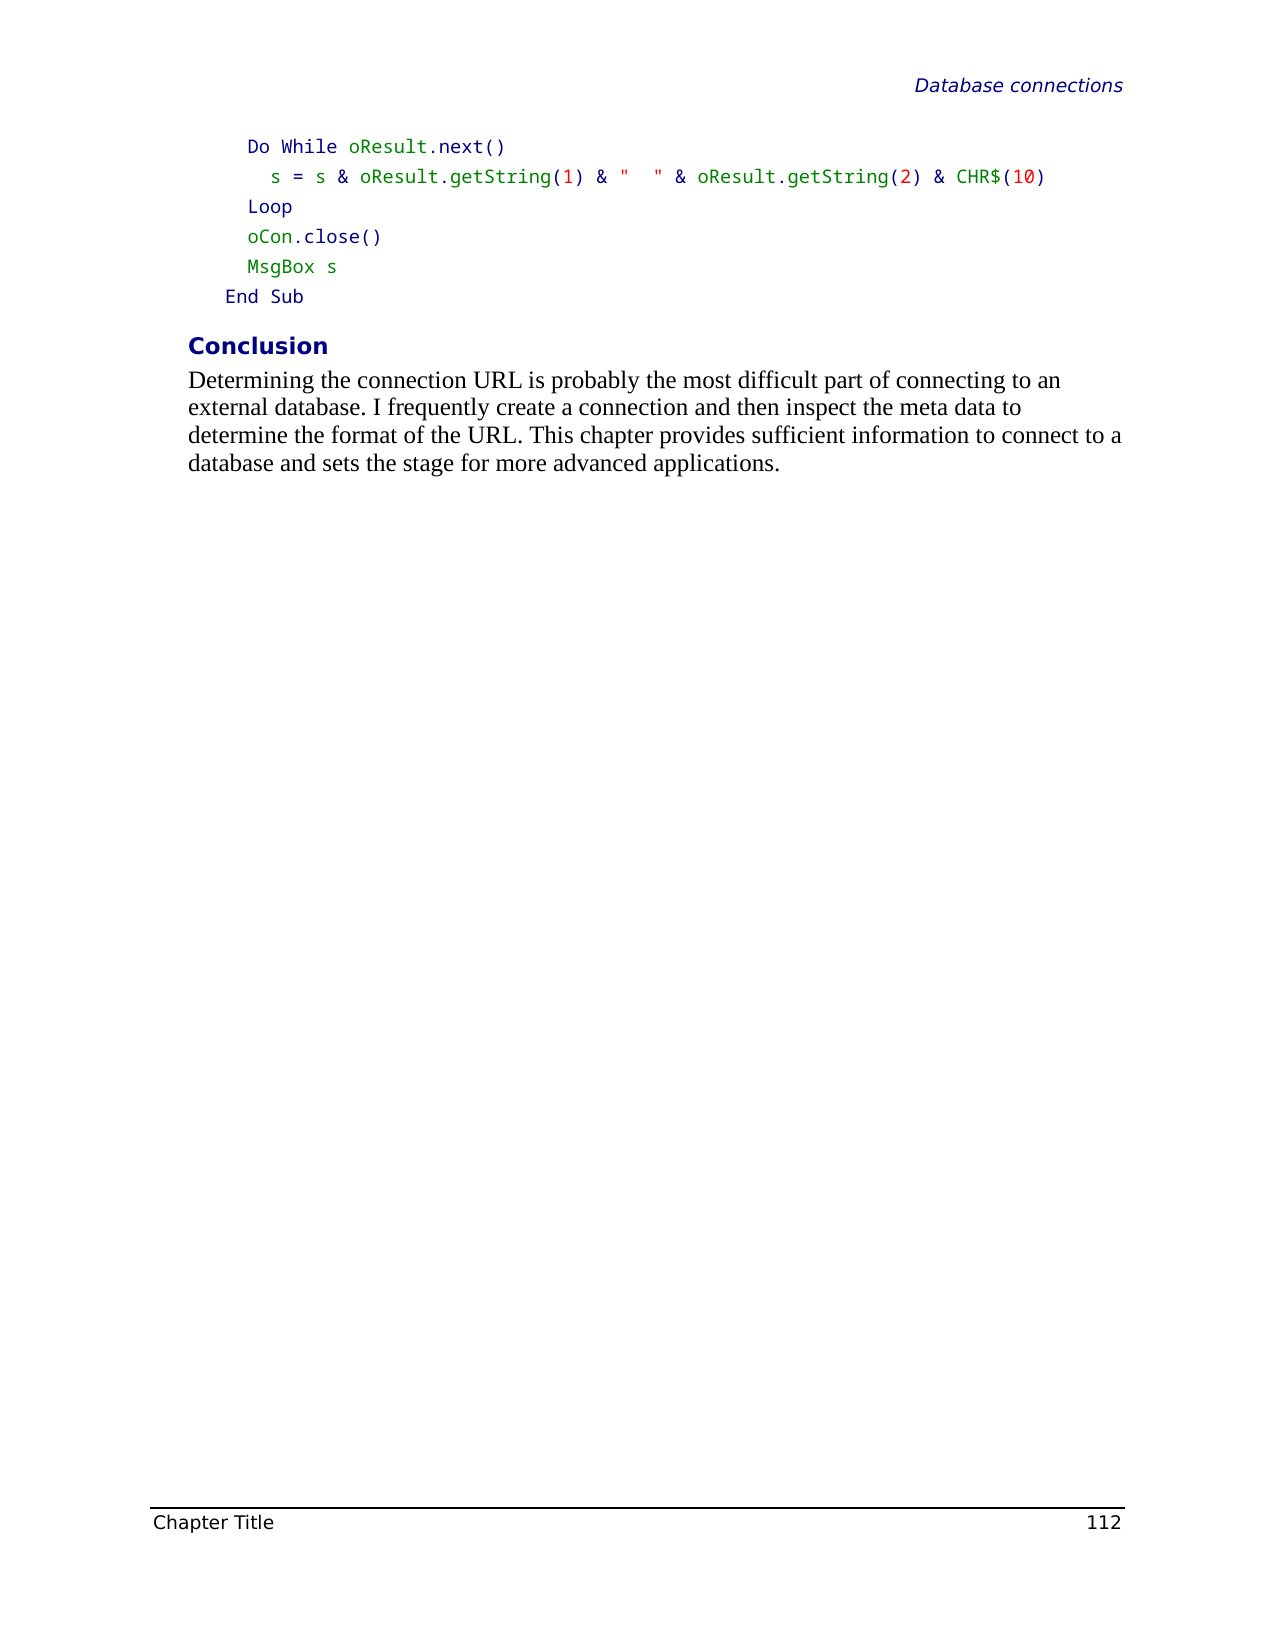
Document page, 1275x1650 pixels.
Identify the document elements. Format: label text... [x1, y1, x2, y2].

text End Sub [225, 284, 1050, 309]
text Loop [225, 194, 1050, 219]
text s = s & oResult.getString(1) & " " & oResult.getString(2) & CHR$(10) [225, 164, 1050, 189]
text Determining the connection URL is probably the most difficult part of connecting to an external database. I frequently create a connection and then inspect the meta data to determine the format of the URL. This chapter provides sufficient information to connect to a database and sets the stage for more advanced applications. [188, 366, 1125, 477]
subtitle Conclusion [188, 333, 1125, 360]
text Do While oResult.next() [225, 134, 1050, 159]
text MsgBox s [225, 254, 1050, 279]
text oCon.close() [225, 224, 1050, 249]
